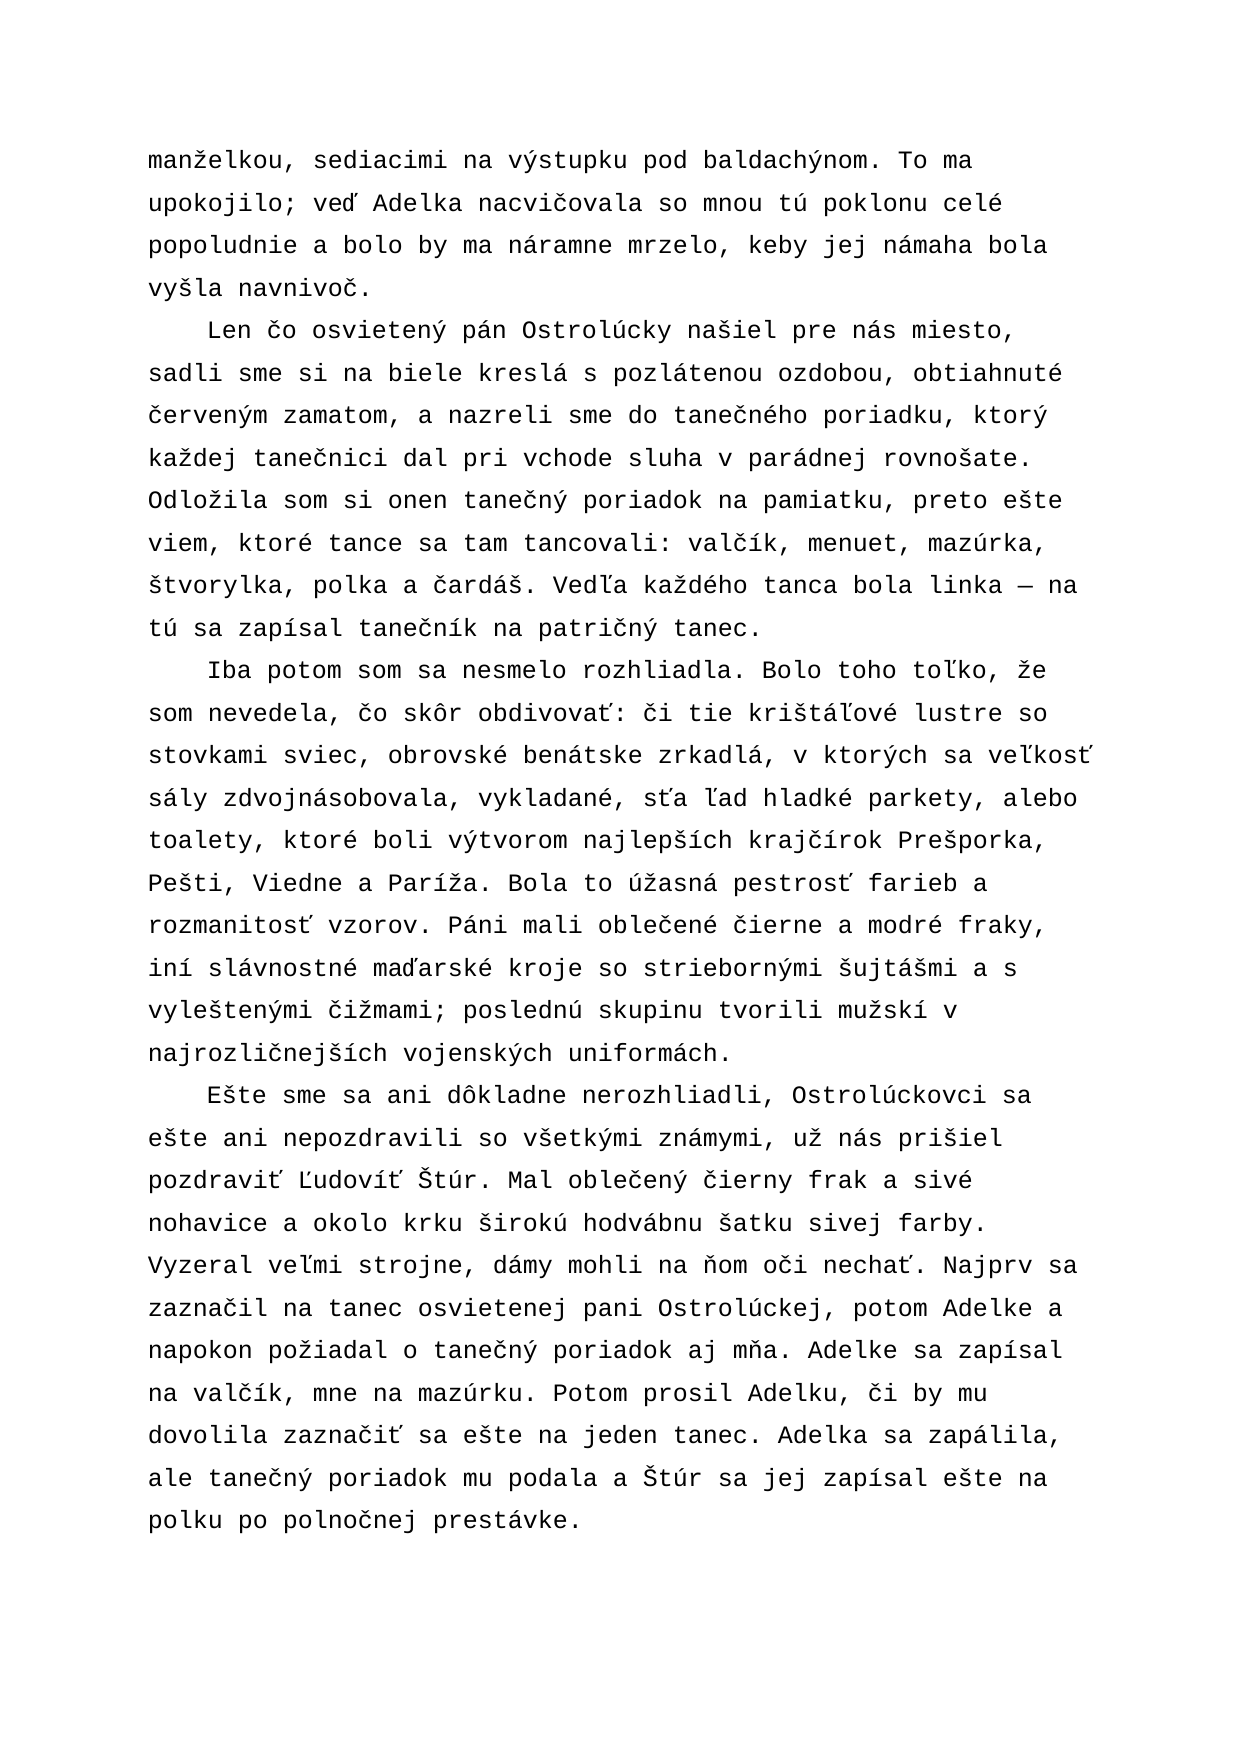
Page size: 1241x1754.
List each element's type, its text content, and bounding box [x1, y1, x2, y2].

text Iba potom som sa nesmelo rozhliadla. Bolo toho toľko, že som nevedela, čo skôr obdivovať: či tie krištáľové lustre so stovkami sviec, obrovské benátske zrkadlá, v ktorých sa veľkosť sály zdvojnásobovala, vykladané, sťa ľad hladké parkety, alebo toalety, ktoré boli výtvorom najlepších krajčírok Prešporka, Pešti, Viedne a Paríža. Bola to úžasná pestrosť farieb a rozmanitosť vzorov. Páni mali oblečené čierne a modré fraky, iní slávnostné maďarské kroje so striebornými šujtášmi a s vyleštenými čižmami; poslednú skupinu tvorili mužskí v najrozličnejších vojenských uniformách. [148, 658, 1093, 1068]
text Ešte sme sa ani dôkladne nerozhliadli, Ostrolúckovci sa ešte ani nepozdravili so všetkými známymi, už nás prišiel pozdraviť Ľudovíť Štúr. Mal oblečený čierny frak a sivé nohavice a okolo krku širokú hodvábnu šatku sivej farby. Vyzeral veľmi strojne, dámy mohli na ňom oči nechať. Najprv sa zaznačil na tanec osvietenej pani Ostrolúckej, potom Adelke a napokon požiadal o tanečný poriadok aj mňa. Adelke sa zapísal na valčík, mne na mazúrku. Potom prosil Adelku, či by mu dovolila zaznačiť sa ešte na jeden tanec. Adelka sa zapálila, ale tanečný poriadok mu podala a Štúr sa jej zapísal ešte na polku po polnočnej prestávke. [148, 1083, 1093, 1536]
text manželkou, sediacimi na výstupku pod baldachýnom. To ma upokojilo; veď Adelka nacvičovala so mnou tú poklonu celé popoludnie a bolo by ma náramne mrzelo, keby jej námaha bola vyšla navnivoč. [148, 148, 1093, 303]
text Len čo osvietený pán Ostrolúcky našiel pre nás miesto, sadli sme si na biele kreslá s pozlátenou ozdobou, obtiahnuté červeným zamatom, a nazreli sme do tanečného poriadku, ktorý každej tanečnici dal pri vchode sluha v parádnej rovnošate. Odložila som si onen tanečný poriadok na pamiatku, preto ešte viem, ktoré tance sa tam tancovali: valčík, menuet, mazúrka, štvorylka, polka a čardáš. Vedľa každého tanca bola linka — na tú sa zapísal tanečník na patričný tanec. [148, 318, 1093, 643]
